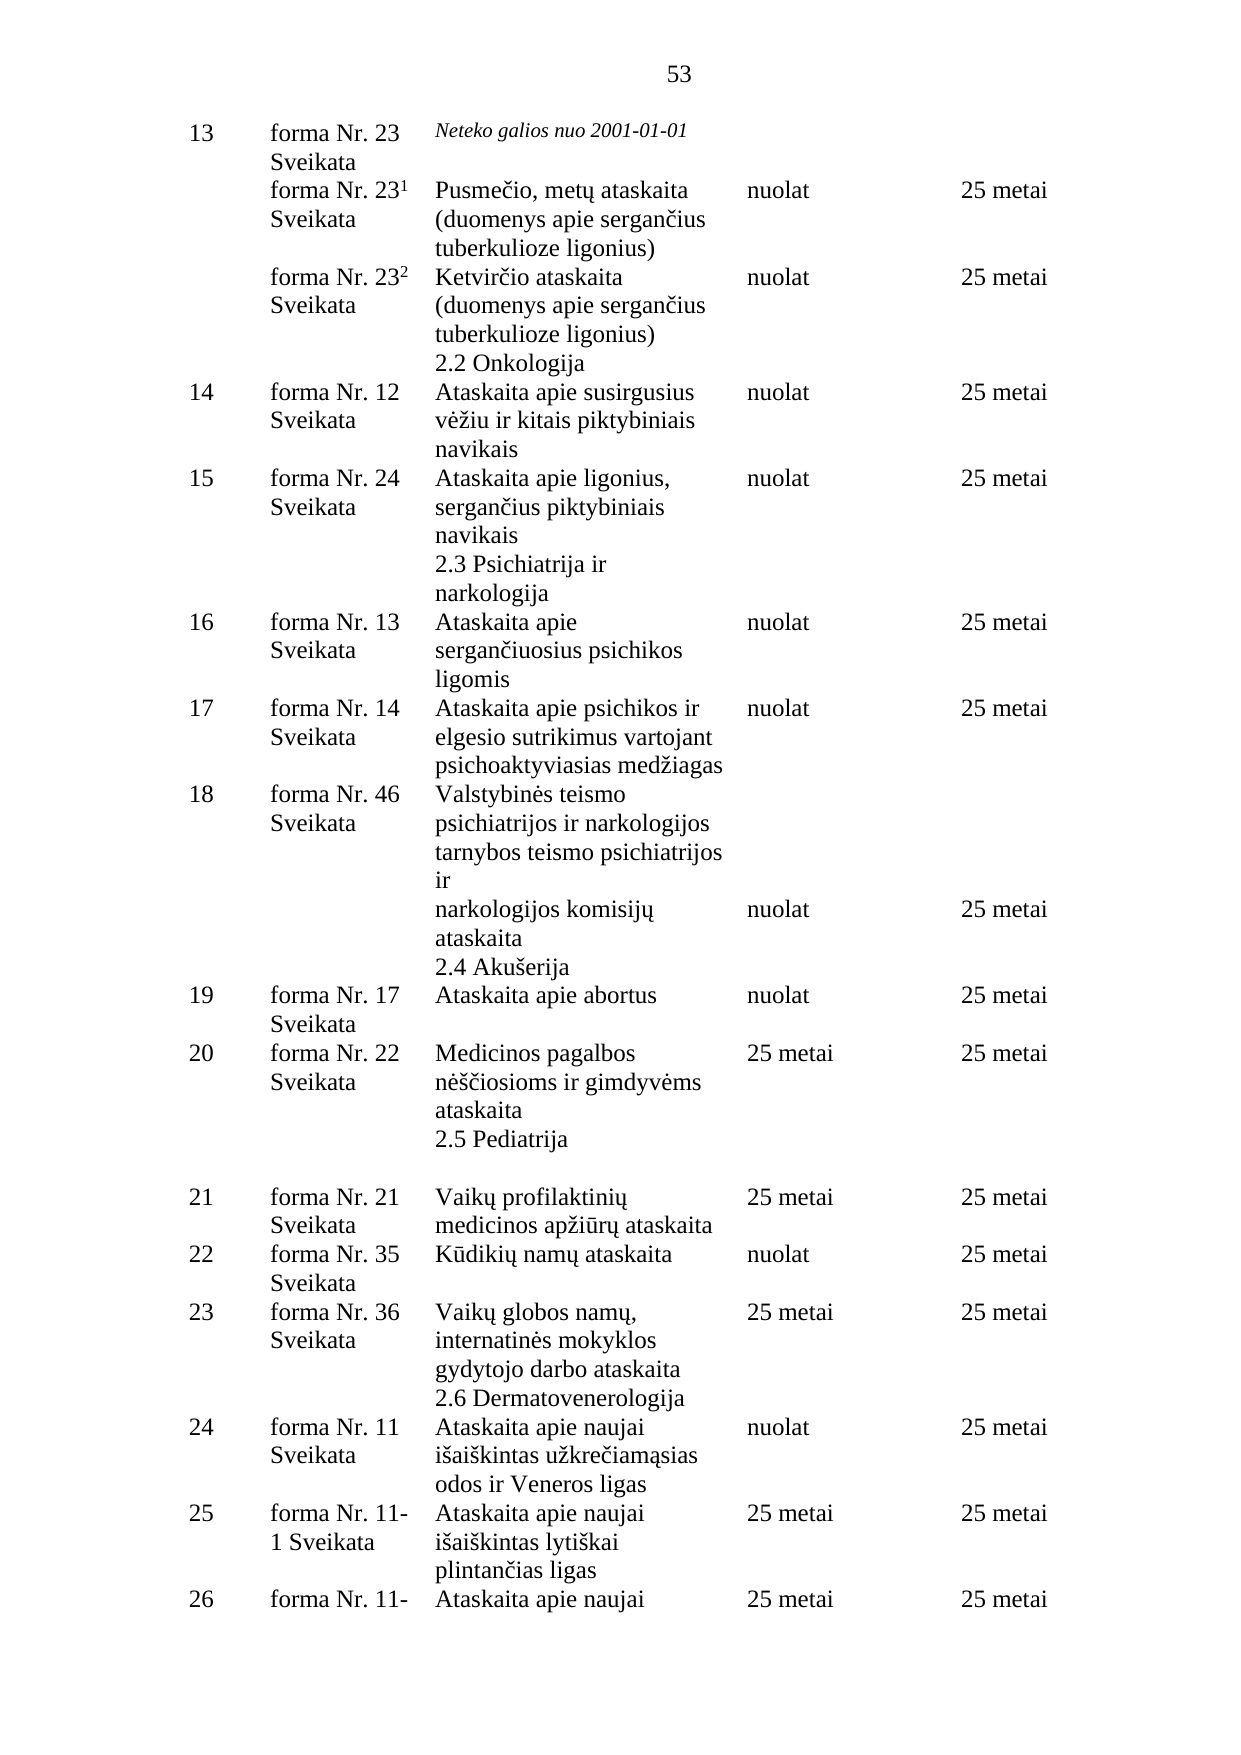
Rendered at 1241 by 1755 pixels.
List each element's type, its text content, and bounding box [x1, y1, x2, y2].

table_cell forma Nr. 13 Sveikata [259, 607, 424, 693]
table_cell 15 [177, 463, 259, 549]
table_cell [259, 1383, 424, 1412]
table_cell 13 [177, 118, 259, 176]
table_cell 25 metai [950, 1498, 1181, 1584]
table_cell [259, 1124, 424, 1153]
table_cell [736, 1153, 949, 1182]
table_cell Neteko galios nuo 2001-01-01 [424, 118, 736, 176]
table_cell [950, 348, 1181, 377]
table_cell nuolat nuolat [736, 176, 949, 348]
table_cell Ataskaita apie abortus [424, 981, 736, 1038]
table_cell nuolat [736, 463, 949, 549]
table_cell Valstybinės teismo psichiatrijos ir narkologijos tarnybos teismo psichiatrijos ir [424, 779, 736, 894]
table_cell 20 [177, 1038, 259, 1124]
table_cell 25 metai [950, 1584, 1181, 1613]
table_cell 25 metai [736, 1038, 949, 1124]
table_cell Ataskaita apie ligonius, sergančius piktybiniais navikais [424, 463, 736, 549]
table_cell 25 metai [950, 1297, 1181, 1383]
table_cell 25 metai [950, 463, 1181, 549]
table_cell [736, 1124, 949, 1153]
table_cell 2.4 Akušerija [424, 952, 736, 981]
table_cell 21 [177, 1182, 259, 1239]
table_cell forma Nr. 23 Sveikata [259, 118, 424, 176]
table_cell 14 [177, 377, 259, 463]
table_cell forma Nr. 46 Sveikata [259, 779, 424, 894]
table_cell 26 [177, 1584, 259, 1613]
table_cell [950, 779, 1181, 894]
table_cell [950, 549, 1181, 607]
table_cell nuolat [736, 693, 949, 779]
table_cell [950, 118, 1181, 176]
table_cell nuolat [736, 1412, 949, 1498]
table_cell 25 metai [736, 1584, 949, 1613]
table_cell 25 metai 25 metai [950, 176, 1181, 348]
table_cell [950, 952, 1181, 981]
table_cell narkologijos komisijų ataskaita [424, 894, 736, 952]
table_cell 19 [177, 981, 259, 1038]
table_cell Medicinos pagalbos nėščiosioms ir gimdyvėms ataskaita [424, 1038, 736, 1124]
table_cell 2.5 Pediatrija [424, 1124, 736, 1153]
table_cell [736, 952, 949, 981]
table_cell 2.2 Onkologija [424, 348, 736, 377]
table_cell [177, 894, 259, 952]
table_cell Vaikų profilaktinių medicinos apžiūrų ataskaita [424, 1182, 736, 1239]
table_cell forma Nr. 36 Sveikata [259, 1297, 424, 1383]
table_cell [177, 1383, 259, 1412]
table_cell [950, 1383, 1181, 1412]
table_cell forma Nr. 21 Sveikata [259, 1182, 424, 1239]
table_cell nuolat [736, 981, 949, 1038]
table_cell forma Nr. 11-1 Sveikata [259, 1498, 424, 1584]
table_cell 24 [177, 1412, 259, 1498]
table_cell Ataskaita apie naujai išaiškintas užkrečiamąsias odos ir Veneros ligas [424, 1412, 736, 1498]
table_cell forma Nr. 14 Sveikata [259, 693, 424, 779]
table_cell nuolat [736, 894, 949, 952]
table_cell [736, 549, 949, 607]
table_cell [177, 1124, 259, 1153]
table_cell 25 [177, 1498, 259, 1584]
table_cell 25 metai [950, 1182, 1181, 1239]
table_cell forma Nr. 17 Sveikata [259, 981, 424, 1038]
table_cell [259, 549, 424, 607]
table_cell [259, 348, 424, 377]
table_cell [736, 118, 949, 176]
table_cell 17 [177, 693, 259, 779]
table_cell Ataskaita apie naujai išaiškintas lytiškai plintančias ligas [424, 1498, 736, 1584]
table_cell 16 [177, 607, 259, 693]
table_cell 25 metai [736, 1498, 949, 1584]
table_cell forma Nr. 35 Sveikata [259, 1239, 424, 1297]
table_cell [424, 1153, 736, 1182]
table_cell Ataskaita apie psichikos ir elgesio sutrikimus vartojant psichoaktyviasias medžiagas [424, 693, 736, 779]
table_cell [177, 1153, 259, 1182]
table_cell Kūdikių namų ataskaita [424, 1239, 736, 1297]
table_cell forma Nr. 22 Sveikata [259, 1038, 424, 1124]
table_cell 25 metai [950, 377, 1181, 463]
table_cell 25 metai [950, 607, 1181, 693]
table_cell 2.3 Psichiatrija ir narkologija [424, 549, 736, 607]
table_cell 25 metai [950, 1038, 1181, 1124]
table_cell 18 [177, 779, 259, 894]
table_cell 25 metai [950, 894, 1181, 952]
table_cell [259, 894, 424, 952]
table_cell 25 metai [950, 981, 1181, 1038]
table_cell forma Nr. 11- [259, 1584, 424, 1613]
table_cell 22 [177, 1239, 259, 1297]
table_cell nuolat [736, 377, 949, 463]
table_cell forma Nr. 12 Sveikata [259, 377, 424, 463]
table_cell Ataskaita apie naujai [424, 1584, 736, 1613]
table_cell [950, 1124, 1181, 1153]
table_cell 2.6 Dermatovenerologija [424, 1383, 736, 1412]
table_cell [950, 1153, 1181, 1182]
table_cell Ataskaita apie sergančiuosius psichikos ligomis [424, 607, 736, 693]
table_cell Vaikų globos namų, internatinės mokyklos gydytojo darbo ataskaita [424, 1297, 736, 1383]
table_cell [177, 549, 259, 607]
table_cell forma Nr. 11 Sveikata [259, 1412, 424, 1498]
table_cell nuolat [736, 1239, 949, 1297]
table_cell 25 metai [950, 1239, 1181, 1297]
table_cell [177, 176, 259, 348]
table_cell Pusmečio, metų ataskaita (duomenys apie sergančius tuberkulioze ligonius) Ketvirčio ataskaita (duomenys apie sergančius tuberkulioze ligonius) [424, 176, 736, 348]
table_cell [177, 348, 259, 377]
table_cell 25 metai [736, 1297, 949, 1383]
table_cell 25 metai [950, 1412, 1181, 1498]
table_cell [259, 952, 424, 981]
table_cell Ataskaita apie susirgusius vėžiu ir kitais piktybiniais navikais [424, 377, 736, 463]
table_cell nuolat [736, 607, 949, 693]
table_cell 25 metai [950, 693, 1181, 779]
table_cell [736, 1383, 949, 1412]
table_cell [736, 779, 949, 894]
table_cell forma Nr. 24 Sveikata [259, 463, 424, 549]
table_cell [177, 952, 259, 981]
table_cell [736, 348, 949, 377]
table_cell 25 metai [736, 1182, 949, 1239]
table_cell [259, 1153, 424, 1182]
table_cell 23 [177, 1297, 259, 1383]
table_cell forma Nr. 231 Sveikata forma Nr. 232 Sveikata [259, 176, 424, 348]
